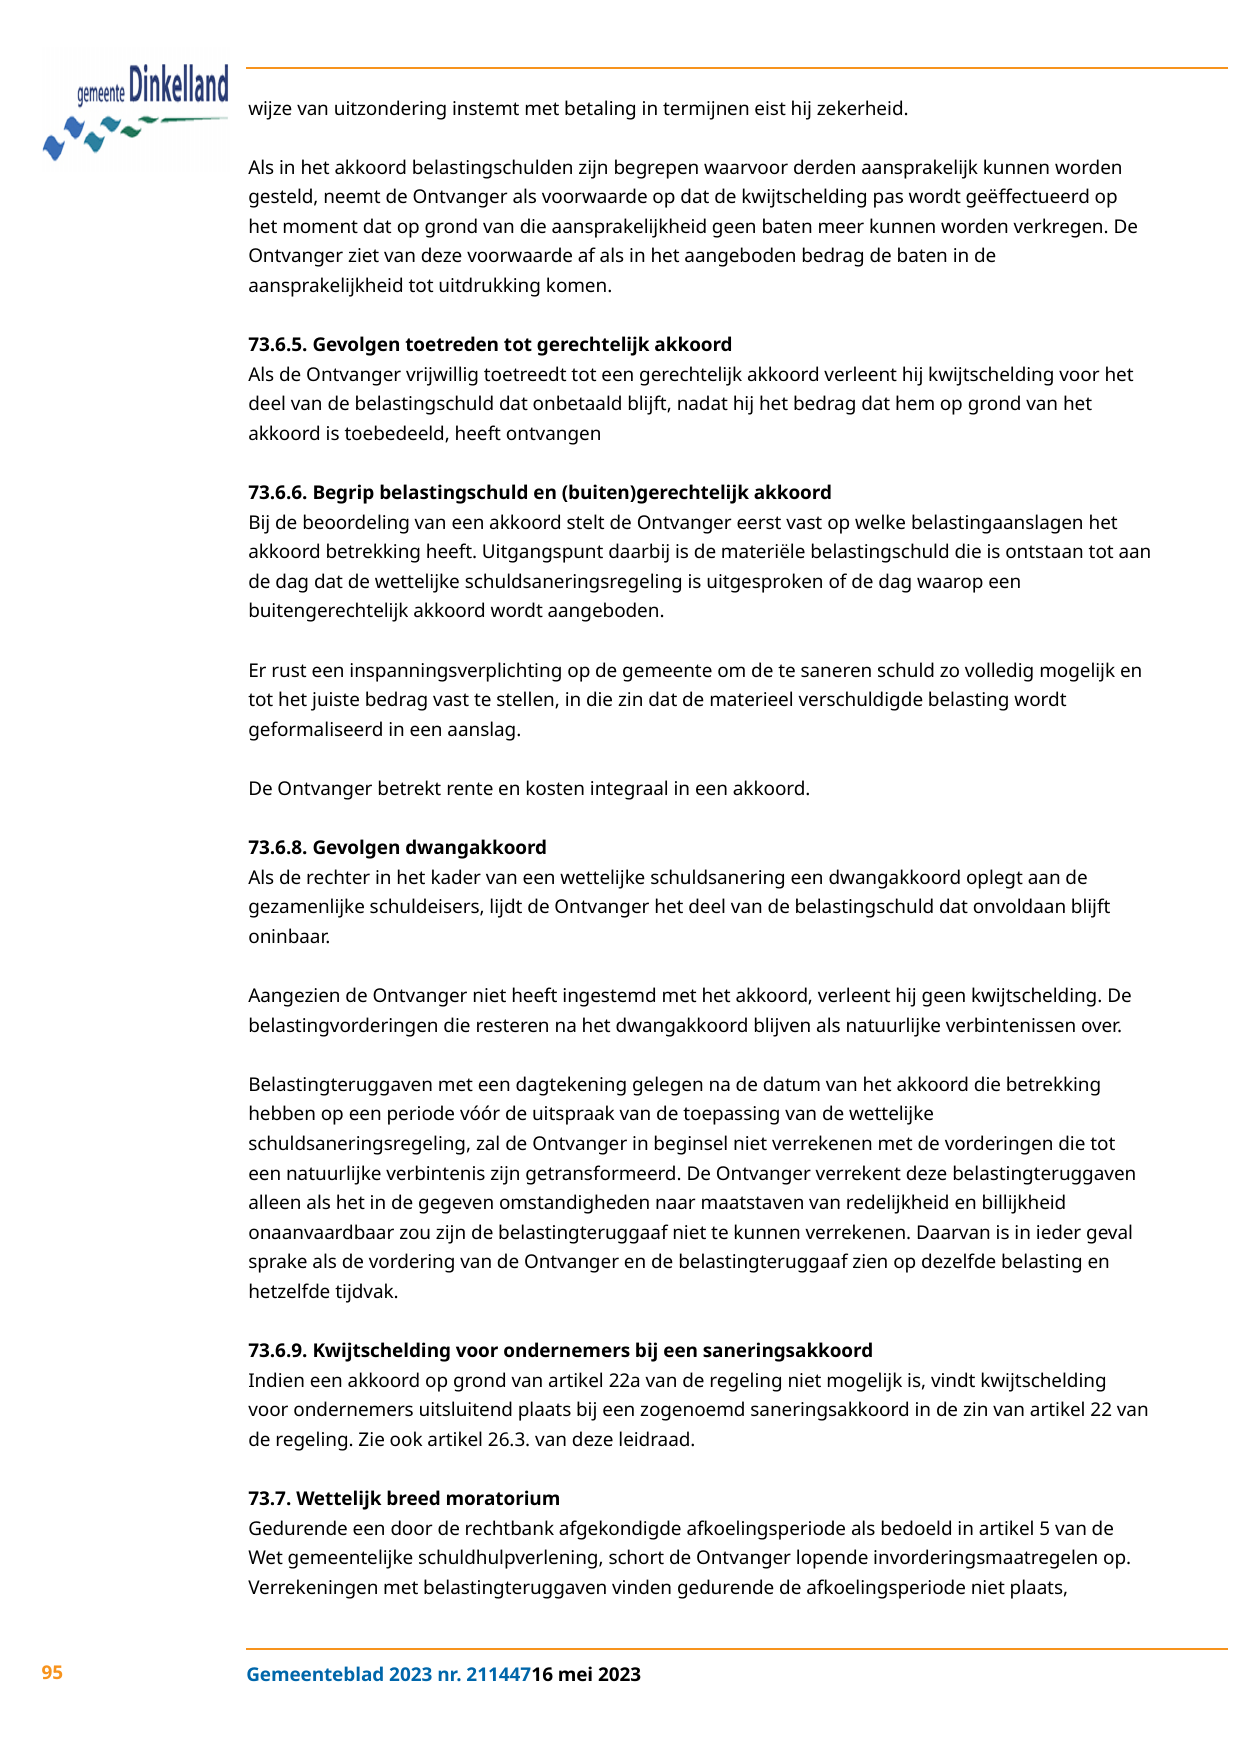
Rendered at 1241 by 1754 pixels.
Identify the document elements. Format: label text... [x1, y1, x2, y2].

text Aangezien de Ontvanger niet heeft ingestemd met het akkoord, verleent hij geen kwijtschelding. De belastingvorderingen die resteren na het dwangakkoord blijven als natuurlijke verbintenissen over. [248, 982, 1152, 1038]
text Indien een akkoord op grond van artikel 22a van de regeling niet mogelijk is, vindt kwijtschelding voor ondernemers uitsluitend plaats bij een zogenoemd saneringsakkoord in de zin van artikel 22 van de regeling. Zie ook artikel 26.3. van deze leidraad. [248, 1367, 1152, 1452]
text Gedurende een door de rechtbank afgekondigde afkoelingsperiode als bedoeld in artikel 5 van de Wet gemeentelijke schuldhulpverlening, schort de Ontvanger lopende invorderingsmaatregelen op. Verrekeningen met belastingteruggaven vinden gedurende de afkoelingsperiode niet plaats, [248, 1515, 1152, 1600]
picture [41, 47, 231, 172]
text Bij de beoordeling van een akkoord stelt de Ontvanger eerst vast op welke belastingaanslagen het akkoord betrekking heeft. Uitgangspunt daarbij is de materiële belastingschuld die is ontstaan tot aan de dag dat de wettelijke schuldsaneringsregeling is uitgesproken of de dag waarop een buitengerechtelijk akkoord wordt aangeboden. [248, 509, 1152, 623]
text wijze van uitzondering instemt met betaling in termijnen eist hij zekerheid. [248, 95, 1152, 121]
text Als in het akkoord belastingschulden zijn begrepen waarvoor derden aansprakelijk kunnen worden gesteld, neemt de Ontvanger als voorwaarde op dat de kwijtschelding pas wordt geëffectueerd op het moment dat op grond van die aansprakelijkheid geen baten meer kunnen worden verkregen. De Ontvanger ziet van deze voorwaarde af als in het aangeboden bedrag de baten in de aansprakelijkheid tot uitdrukking komen. [248, 154, 1152, 298]
text 73.7. Wettelijk breed moratorium [248, 1485, 1152, 1511]
text Als de Ontvanger vrijwillig toetreedt tot een gerechtelijk akkoord verleent hij kwijtschelding voor het deel van de belastingschuld dat onbetaald blijft, nadat hij het bedrag dat hem op grond van het akkoord is toebedeeld, heeft ontvangen [248, 361, 1152, 446]
text Als de rechter in het kader van een wettelijke schuldsanering een dwangakkoord oplegt aan de gezamenlijke schuldeisers, lijdt de Ontvanger het deel van de belastingschuld dat onvoldaan blijft oninbaar. [248, 864, 1152, 949]
text 73.6.9. Kwijtschelding voor ondernemers bij een saneringsakkoord [248, 1337, 1152, 1363]
text 73.6.8. Gevolgen dwangakkoord [248, 834, 1152, 860]
text Belastingteruggaven met een dagtekening gelegen na de datum van het akkoord die betrekking hebben op een periode vóór de uitspraak van de toepassing van de wettelijke schuldsaneringsregeling, zal de Ontvanger in beginsel niet verrekenen met de vorderingen die tot een natuurlijke verbintenis zijn getransformeerd. De Ontvanger verrekent deze belastingteruggaven alleen als het in de gegeven omstandigheden naar maatstaven van redelijkheid en billijkheid onaanvaardbaar zou zijn de belastingteruggaaf niet te kunnen verrekenen. Daarvan is in ieder geval sprake als de vordering van de Ontvanger en de belastingteruggaaf zien op dezelfde belasting en hetzelfde tijdvak. [248, 1071, 1152, 1304]
text 73.6.5. Gevolgen toetreden tot gerechtelijk akkoord [248, 331, 1152, 357]
text De Ontvanger betrekt rente en kosten integraal in een akkoord. [248, 775, 1152, 801]
text 73.6.6. Begrip belastingschuld en (buiten)gerechtelijk akkoord [248, 479, 1152, 505]
text Er rust een inspanningsverplichting op de gemeente om de te saneren schuld zo volledig mogelijk en tot het juiste bedrag vast te stellen, in die zin dat de materieel verschuldigde belasting wordt geformaliseerd in een aanslag. [248, 657, 1152, 742]
